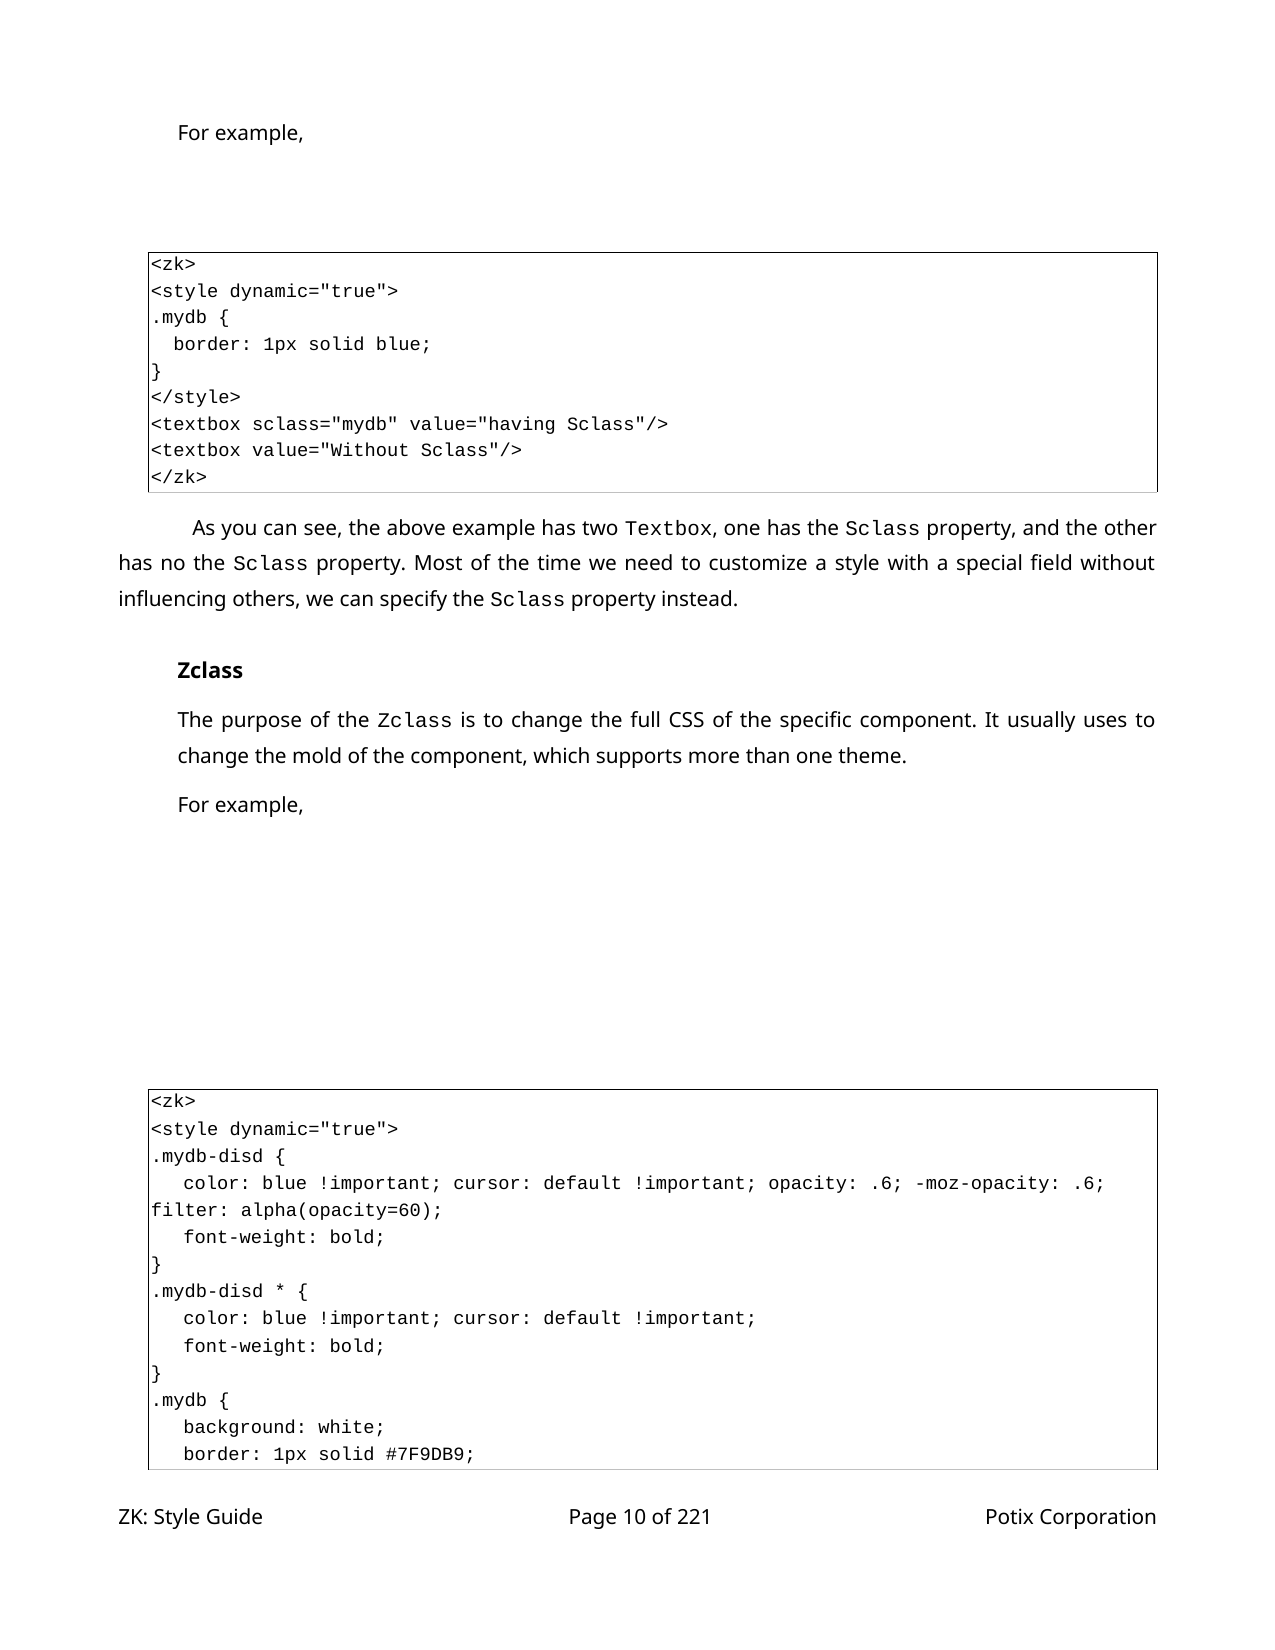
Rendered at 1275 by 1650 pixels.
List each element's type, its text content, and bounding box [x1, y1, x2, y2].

text The purpose of the Zclass is to change the full CSS of the specific component. It usually uses to change the mold of the component, which supports more than one theme. [177, 705, 1157, 769]
subtitle Zclass [177, 655, 1157, 685]
text } [149, 1252, 1157, 1276]
text .mydb-disd * { [149, 1279, 1157, 1303]
text <zk> <style dynamic="true"> .mydb { border: 1px solid blue; } </style> <textbox sclass="mydb" value="having Sclass"/> <textbox value="Without Sclass"/> </zk> [149, 253, 1157, 492]
text .mydb-disd { [149, 1144, 1157, 1168]
text <zk> [149, 1090, 1157, 1114]
text border: 1px solid #7F9DB9; [149, 1442, 1157, 1469]
text For example, [177, 790, 1157, 818]
text color: blue !important; cursor: default !important; [149, 1306, 1157, 1331]
text color: blue !important; cursor: default !important; opacity: .6; -moz-opacity: .6; filter: alpha(opacity=60); [149, 1171, 1157, 1222]
text As you can see, the above example has two Textbox, one has the Sclass property, and the other has no the Sclass property. Most of the time we need to customize a style with a special field without influencing others, we can specify the Sclass property instead. [118, 513, 1157, 612]
text .mydb { [149, 1388, 1157, 1412]
text For example, [177, 118, 1157, 146]
text } [149, 1361, 1157, 1385]
text background: white; [149, 1415, 1157, 1439]
text <style dynamic="true"> [149, 1117, 1157, 1141]
text font-weight: bold; [149, 1225, 1157, 1249]
text font-weight: bold; [149, 1333, 1157, 1358]
